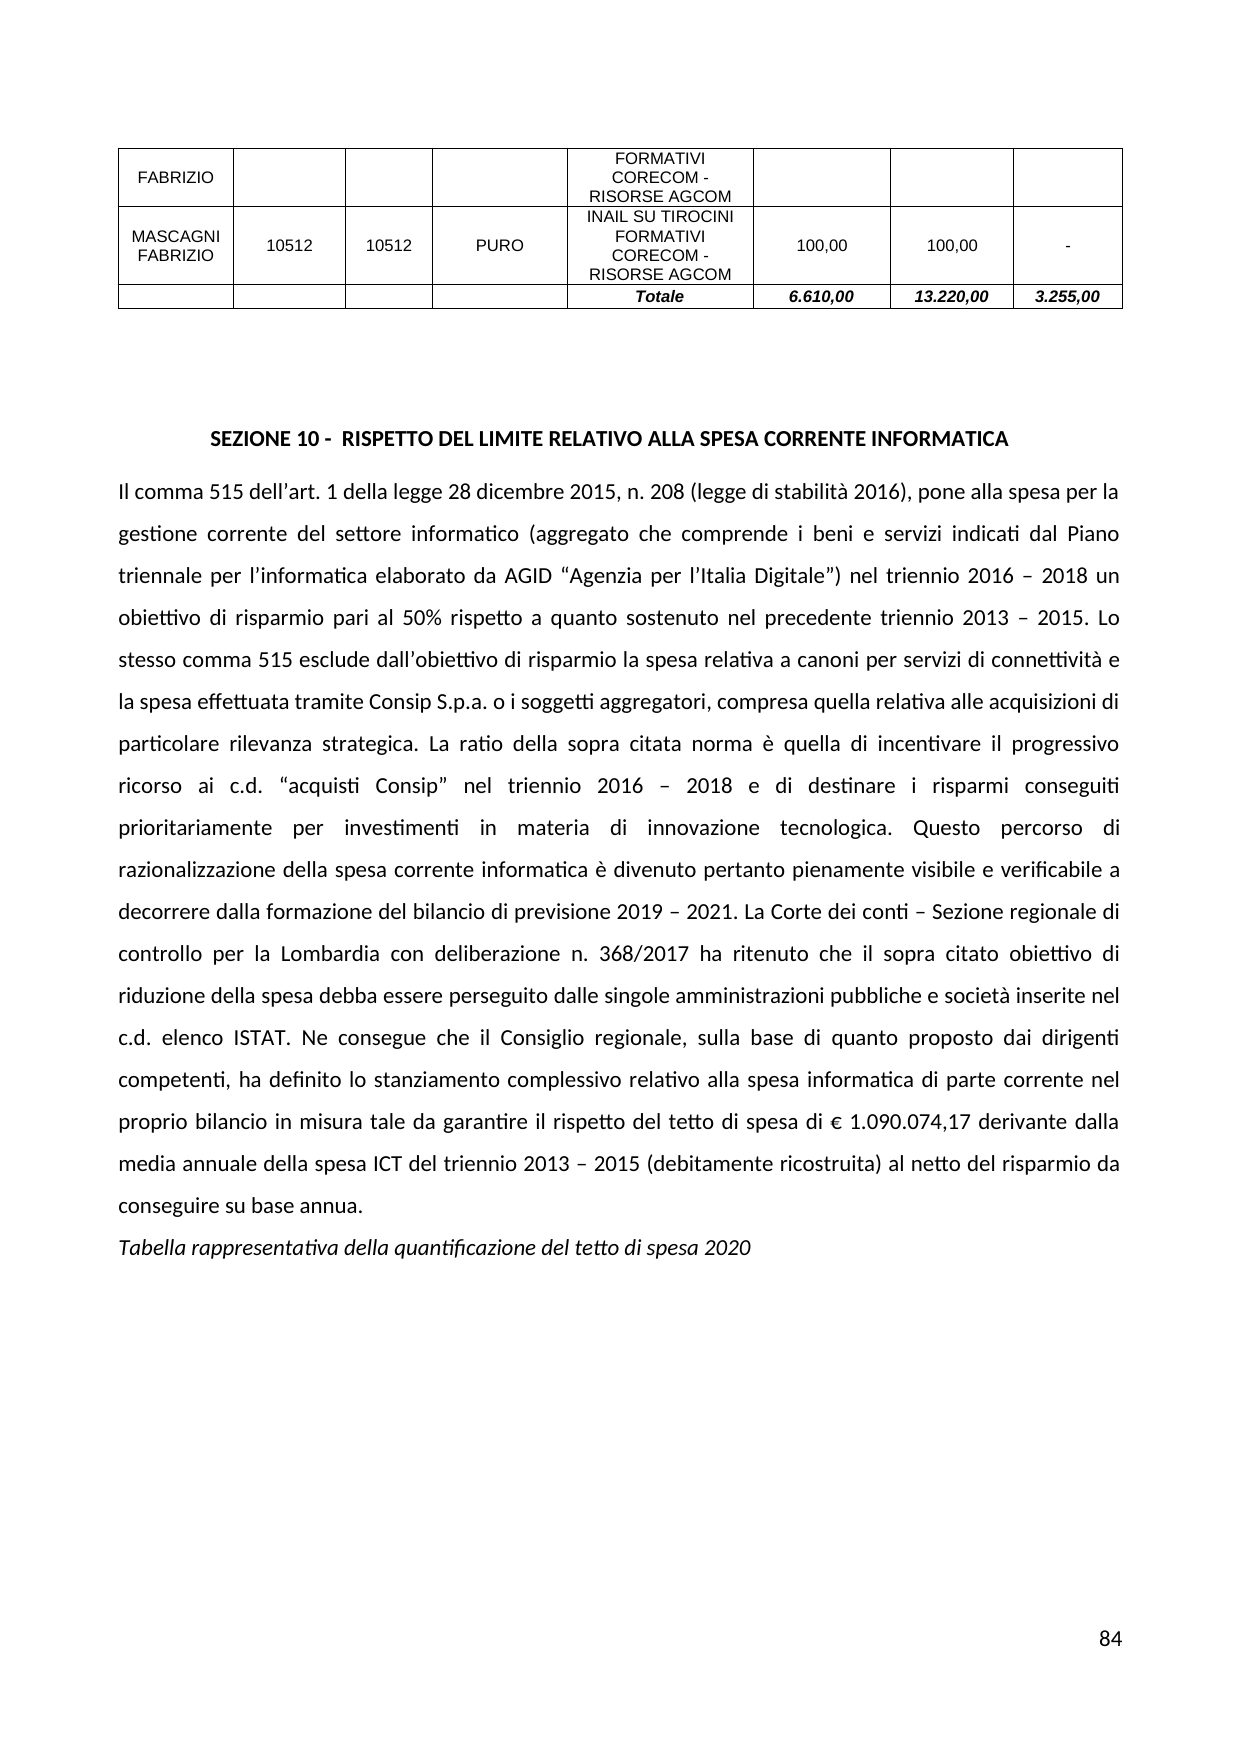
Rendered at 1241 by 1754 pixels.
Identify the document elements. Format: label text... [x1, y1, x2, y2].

table_cell 3.255,00 [1014, 285, 1122, 307]
table_cell [119, 285, 233, 307]
table_cell [754, 149, 890, 206]
table_cell 6.610,00 [754, 285, 890, 307]
table_cell 100,00 [754, 207, 890, 284]
table_cell MASCAGNI FABRIZIO [119, 207, 233, 284]
text SEZIONE 10 - RISPETTO DEL LIMITE RELATIVO ALLA SPESA CORRENTE INFORMATICA [118, 424, 1122, 452]
table_cell Totale [568, 285, 753, 307]
table_cell [433, 285, 567, 307]
table_cell [234, 285, 345, 307]
table_cell INAIL SU TIROCINI FORMATIVI CORECOM - RISORSE AGCOM [568, 207, 753, 284]
table_cell [346, 285, 432, 307]
table_cell FABRIZIO [119, 149, 233, 206]
table_cell [346, 149, 432, 206]
table_cell 10512 [346, 207, 432, 284]
text Il comma 515 dell’art. 1 della legge 28 dicembre 2015, n. 208 (legge di stabilità 2016), pone alla spesa per la gestione corrente del settore informatico (aggregato che comprende i beni e servizi indicati dal Piano triennale per l’informatica elaborato da AGID “Agenzia per l’Italia Digitale”) nel triennio 2016 – 2018 un obiettivo di risparmio pari al 50% rispetto a quanto sostenuto nel precedente triennio 2013 – 2015. Lo stesso comma 515 esclude dall’obiettivo di risparmio la spesa relativa a canoni per servizi di connettività e la spesa effettuata tramite Consip S.p.a. o i soggetti aggregatori, compresa quella relativa alle acquisizioni di particolare rilevanza strategica. La ratio della sopra citata norma è quella di incentivare il progressivo ricorso ai c.d. “acquisti Consip” nel triennio 2016 – 2018 e di destinare i risparmi conseguiti prioritariamente per investimenti in materia di innovazione tecnologica. Questo percorso di razionalizzazione della spesa corrente informatica è divenuto pertanto pienamente visibile e verificabile a decorrere dalla formazione del bilancio di previsione 2019 – 2021. La Corte dei conti – Sezione regionale di controllo per la Lombardia con deliberazione n. 368/2017 ha ritenuto che il sopra citato obiettivo di riduzione della spesa debba essere perseguito dalle singole amministrazioni pubbliche e società inserite nel c.d. elenco ISTAT. Ne consegue che il Consiglio regionale, sulla base di quanto proposto dai dirigenti competenti, ha definito lo stanziamento complessivo relativo alla spesa informatica di parte corrente nel proprio bilancio in misura tale da garantire il rispetto del tetto di spesa di € 1.090.074,17 derivante dalla media annuale della spesa ICT del triennio 2013 – 2015 (debitamente ricostruita) al netto del risparmio da conseguire su base annua. [118, 477, 1122, 1219]
table_cell [891, 149, 1013, 206]
text Tabella rappresentativa della quantificazione del tetto di spesa 2020 [118, 1233, 1122, 1261]
table_cell [1014, 149, 1122, 206]
table_cell [234, 149, 345, 206]
table_cell PURO [433, 207, 567, 284]
table_cell - [1014, 207, 1122, 284]
table_cell 10512 [234, 207, 345, 284]
table_cell 100,00 [891, 207, 1013, 284]
table_cell 13.220,00 [891, 285, 1013, 307]
table_cell FORMATIVI CORECOM - RISORSE AGCOM [568, 149, 753, 206]
table_cell [433, 149, 567, 206]
